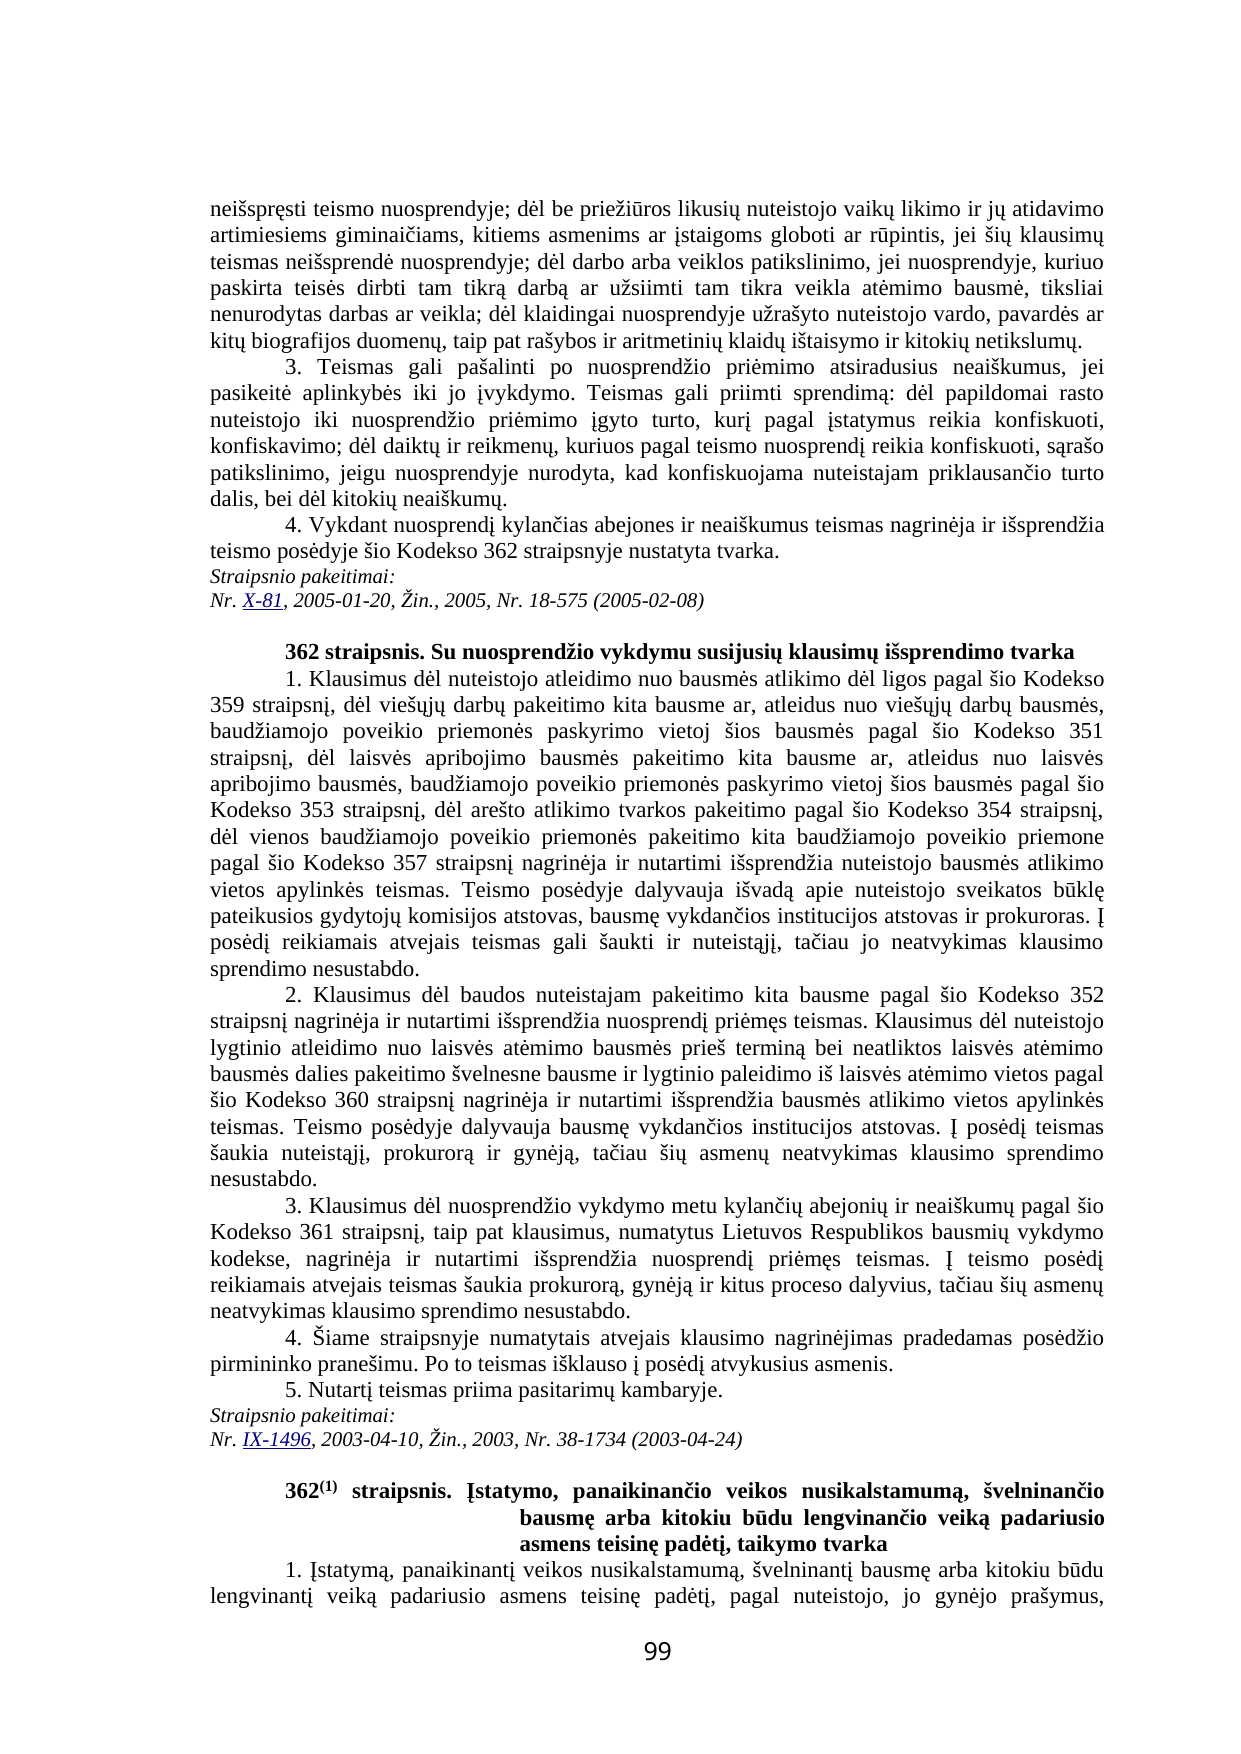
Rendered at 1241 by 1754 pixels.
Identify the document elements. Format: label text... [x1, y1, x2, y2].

text Straipsnio pakeitimai: [210, 564, 1106, 588]
text Nr. IX-1496, 2003-04-10, Žin., 2003, Nr. 38-1734 (2003-04-24) [210, 1427, 1106, 1451]
text 362(1) straipsnis. Įstatymo, panaikinančio veikos nusikalstamumą, švelninančio bausmę arba kitokiu būdu lengvinančio veiką padariusio asmens teisinę padėtį, taikymo tvarka [285, 1477, 1106, 1556]
text 3. Klausimus dėl nuosprendžio vykdymo metu kylančių abejonių ir neaiškumų pagal šio Kodekso 361 straipsnį, taip pat klausimus, numatytus Lietuvos Respublikos bausmių vykdymo kodekse, nagrinėja ir nutartimi išsprendžia nuosprendį priėmęs teismas. Į teismo posėdį reikiamais atvejais teismas šaukia prokurorą, gynėją ir kitus proceso dalyvius, tačiau šių asmenų neatvykimas klausimo sprendimo nesustabdo. [210, 1192, 1106, 1324]
text 1. Klausimus dėl nuteistojo atleidimo nuo bausmės atlikimo dėl ligos pagal šio Kodekso 359 straipsnį, dėl viešųjų darbų pakeitimo kita bausme ar, atleidus nuo viešųjų darbų bausmės, baudžiamojo poveikio priemonės paskyrimo vietoj šios bausmės pagal šio Kodekso 351 straipsnį, dėl laisvės apribojimo bausmės pakeitimo kita bausme ar, atleidus nuo laisvės apribojimo bausmės, baudžiamojo poveikio priemonės paskyrimo vietoj šios bausmės pagal šio Kodekso 353 straipsnį, dėl arešto atlikimo tvarkos pakeitimo pagal šio Kodekso 354 straipsnį, dėl vienos baudžiamojo poveikio priemonės pakeitimo kita baudžiamojo poveikio priemone pagal šio Kodekso 357 straipsnį nagrinėja ir nutartimi išsprendžia nuteistojo bausmės atlikimo vietos apylinkės teismas. Teismo posėdyje dalyvauja išvadą apie nuteistojo sveikatos būklę pateikusios gydytojų komisijos atstovas, bausmę vykdančios institucijos atstovas ir prokuroras. Į posėdį reikiamais atvejais teismas gali šaukti ir nuteistąjį, tačiau jo neatvykimas klausimo sprendimo nesustabdo. [210, 665, 1106, 981]
text neišspręsti teismo nuosprendyje; dėl be priežiūros likusių nuteistojo vaikų likimo ir jų atidavimo artimiesiems giminaičiams, kitiems asmenims ar įstaigoms globoti ar rūpintis, jei šių klausimų teismas neišsprendė nuosprendyje; dėl darbo arba veiklos patikslinimo, jei nuosprendyje, kuriuo paskirta teisės dirbti tam tikrą darbą ar užsiimti tam tikra veikla atėmimo bausmė, tiksliai nenurodytas darbas ar veikla; dėl klaidingai nuosprendyje užrašyto nuteistojo vardo, pavardės ar kitų biografijos duomenų, taip pat rašybos ir aritmetinių klaidų ištaisymo ir kitokių netikslumų. [210, 195, 1106, 353]
text 4. Šiame straipsnyje numatytais atvejais klausimo nagrinėjimas pradedamas posėdžio pirmininko pranešimu. Po to teismas išklauso į posėdį atvykusius asmenis. [210, 1324, 1106, 1376]
text 5. Nutartį teismas priima pasitarimų kambaryje. [210, 1376, 1106, 1403]
text 3. Teismas gali pašalinti po nuosprendžio priėmimo atsiradusius neaiškumus, jei pasikeitė aplinkybės iki jo įvykdymo. Teismas gali priimti sprendimą: dėl papildomai rasto nuteistojo iki nuosprendžio priėmimo įgyto turto, kurį pagal įstatymus reikia konfiskuoti, konfiskavimo; dėl daiktų ir reikmenų, kuriuos pagal teismo nuosprendį reikia konfiskuoti, sąrašo patikslinimo, jeigu nuosprendyje nurodyta, kad konfiskuojama nuteistajam priklausančio turto dalis, bei dėl kitokių neaiškumų. [210, 353, 1106, 511]
text Straipsnio pakeitimai: [210, 1403, 1106, 1427]
text 2. Klausimus dėl baudos nuteistajam pakeitimo kita bausme pagal šio Kodekso 352 straipsnį nagrinėja ir nutartimi išsprendžia nuosprendį priėmęs teismas. Klausimus dėl nuteistojo lygtinio atleidimo nuo laisvės atėmimo bausmės prieš terminą bei neatliktos laisvės atėmimo bausmės dalies pakeitimo švelnesne bausme ir lygtinio paleidimo iš laisvės atėmimo vietos pagal šio Kodekso 360 straipsnį nagrinėja ir nutartimi išsprendžia bausmės atlikimo vietos apylinkės teismas. Teismo posėdyje dalyvauja bausmę vykdančios institucijos atstovas. Į posėdį teismas šaukia nuteistąjį, prokurorą ir gynėją, tačiau šių asmenų neatvykimas klausimo sprendimo nesustabdo. [210, 981, 1106, 1192]
text 4. Vykdant nuosprendį kylančias abejones ir neaiškumus teismas nagrinėja ir išsprendžia teismo posėdyje šio Kodekso 362 straipsnyje nustatyta tvarka. [210, 511, 1106, 564]
text 362 straipsnis. Su nuosprendžio vykdymu susijusių klausimų išsprendimo tvarka [285, 638, 1106, 665]
text 1. Įstatymą, panaikinantį veikos nusikalstamumą, švelninantį bausmę arba kitokiu būdu lengvinantį veiką padariusio asmens teisinę padėtį, pagal nuteistojo, jo gynėjo prašymus, [210, 1556, 1106, 1609]
text Nr. X-81, 2005-01-20, Žin., 2005, Nr. 18-575 (2005-02-08) [210, 588, 1106, 612]
